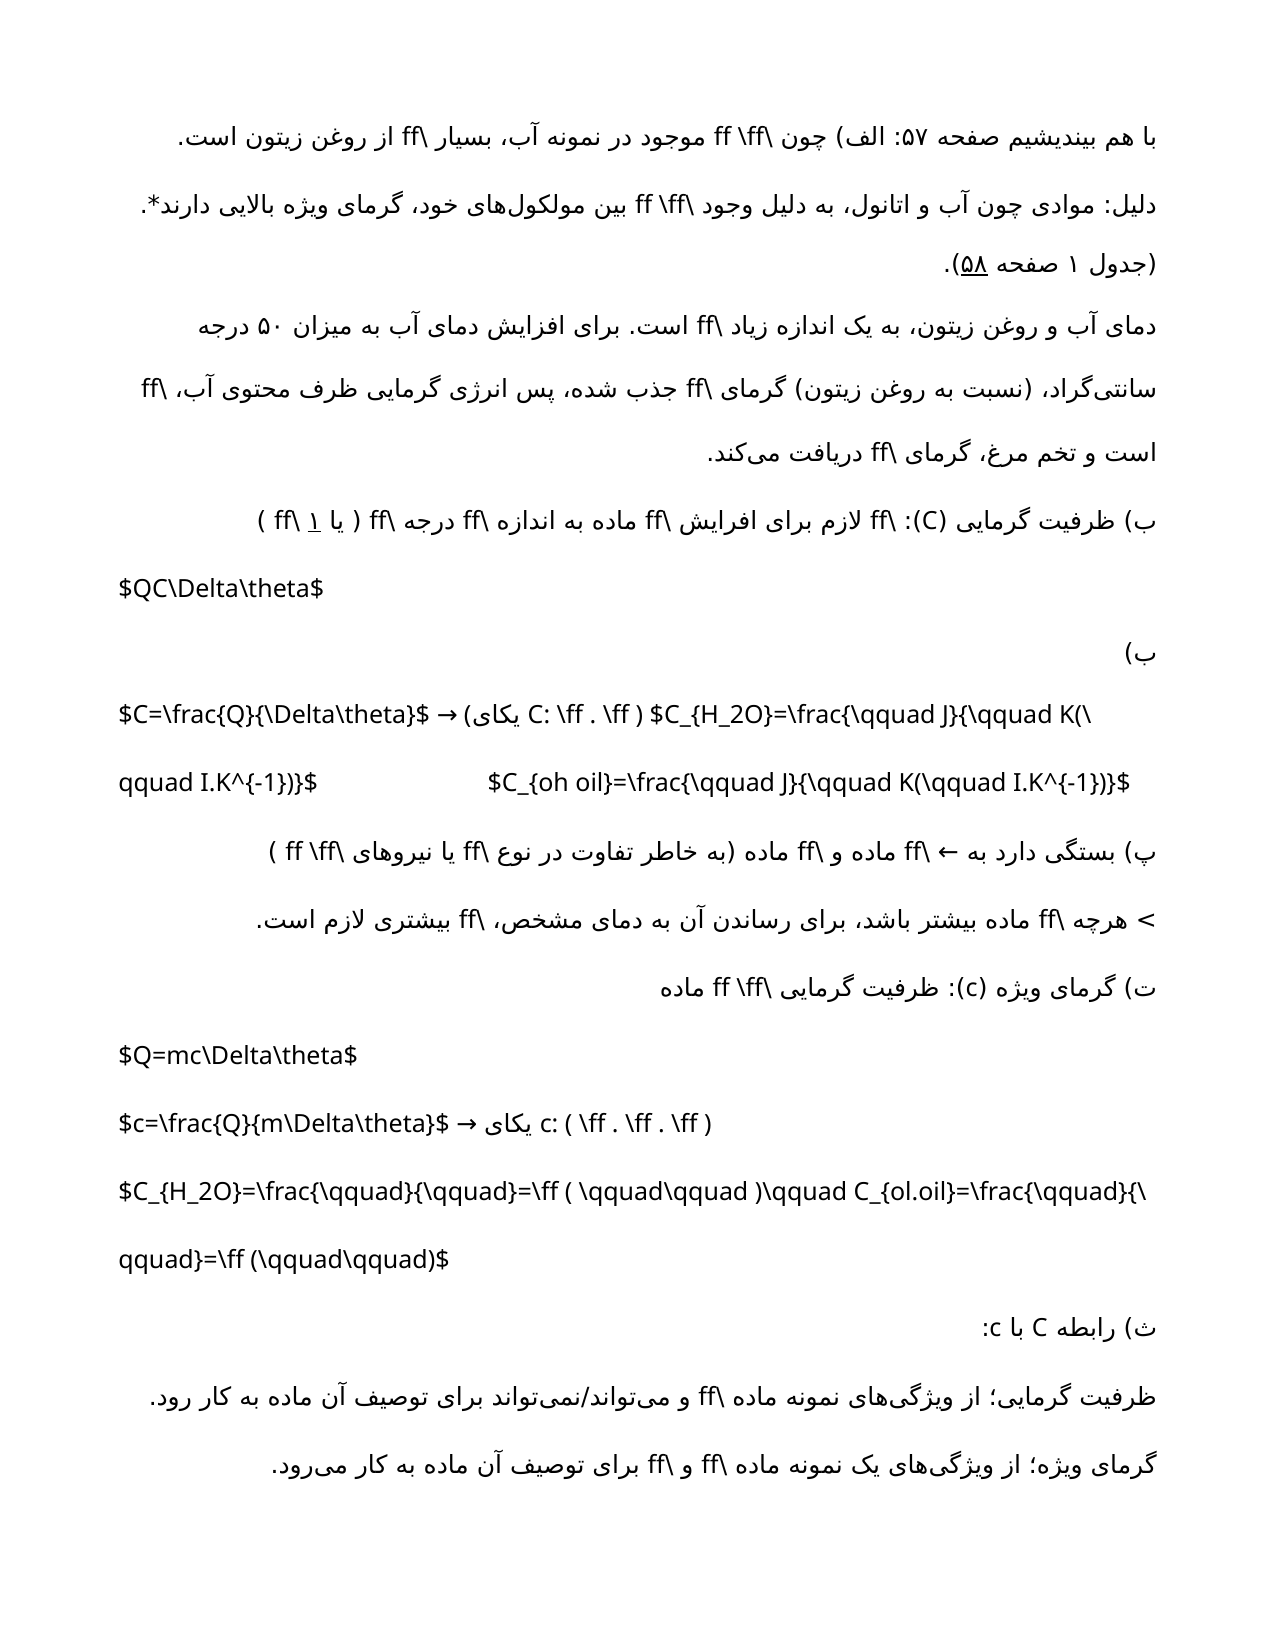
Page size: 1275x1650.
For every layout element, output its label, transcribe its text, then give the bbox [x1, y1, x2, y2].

text پ) بستگی دارد به ← \ff ماده و \ff ماده (به خاطر تفاوت در نوع \ff یا نیرو‌های \ff \ff ) [118, 833, 1157, 867]
text ظرفیت گرمایی؛ از ویژگی‌های نمونه ماده \ff و می‌تواند/نمی‌تواند برای توصیف آن ماده به کار رود. [118, 1378, 1157, 1412]
text ب) [118, 639, 1157, 668]
text $C_{H_2O}=\frac{\qquad}{\qquad}=\ff ( \qquad\qquad )\qquad C_{ol.oil}=\frac{\qquad}{\qquad}=\ff (\qquad\qquad)$ [118, 1174, 1157, 1276]
text گرمای ویژه؛ از ویژگی‌های یک نمونه ماده \ff و \ff برای توصیف آن ماده به کار می‌رود. [118, 1446, 1157, 1480]
text $c=\frac{Q}{m\Delta\theta}$ → یکای c: ( \ff . \ff . \ff ) [118, 1106, 1157, 1140]
text دمای آب و روغن زیتون، به یک اندازه زیاد \ff است. برای افزایش دمای آب به میزان ۵۰ درجه سانتی‌گراد، (نسبت به روغن زیتون) گرمای \ff جذب شده، پس انرژی گرمایی ظرف محتوی آب، \ff است و تخم مرغ، گرمای \ff دریافت می‌کند. [118, 308, 1157, 468]
text ث) رابطه C با c: [118, 1310, 1157, 1344]
text > هرچه \ff ماده بیشتر باشد، برای رساندن آن به دمای مشخص، \ff بیشتری لازم است. [118, 901, 1157, 935]
text دلیل: موادی چون آب و اتانول، به دلیل وجود \ff \ff بین مولکول‌های خود، گرمای ویژه بالایی دارند*. (جدول ۱ صفحه ۵۸). [118, 186, 1157, 279]
text ت) گرمای ویژه (c): ظرفیت گرمایی \ff \ff ماده [118, 969, 1157, 1003]
text $Q=mc\Delta\theta$ [118, 1038, 1157, 1072]
text $QC\Delta\theta$ [118, 571, 1157, 604]
text با هم بیندیشیم صفحه ۵۷: الف) چون \ff \ff موجود در نمونه آب، بسیار \ff از روغن زیتون است. [118, 118, 1157, 152]
text ب) ظرفیت گرمایی (C): \ff لازم برای افرایش \ff ماده به اندازه \ff درجه \ff ( یا ۱ \ff ) [118, 502, 1157, 536]
text $C=\frac{Q}{\Delta\theta}$ → (یکای C: \ff . \ff ) $C_{H_2O}=\frac{\qquad J}{\qquad K(\qquad I.K^{-1})}$ $C_{oh oil}=\frac{\qquad J}{\qquad K(\qquad I.K^{-1})}$ [118, 697, 1157, 799]
